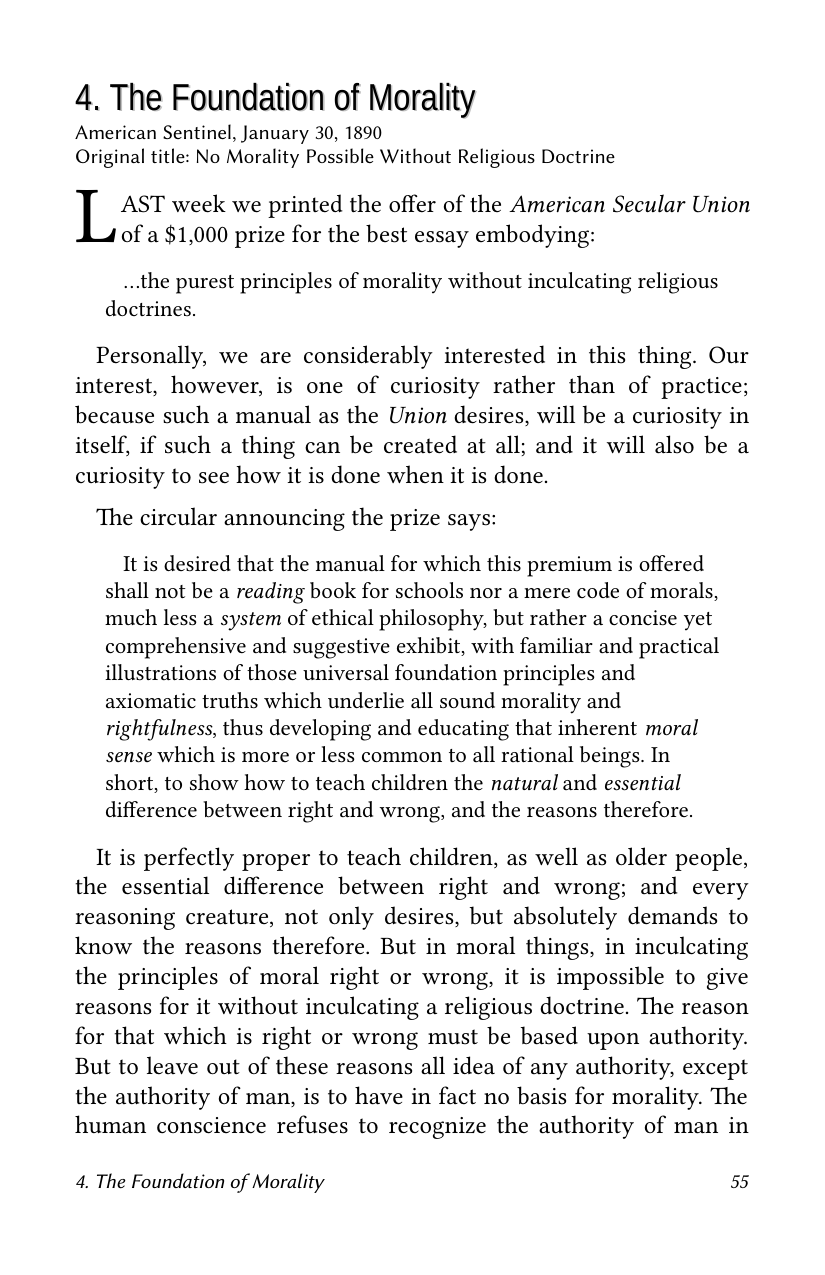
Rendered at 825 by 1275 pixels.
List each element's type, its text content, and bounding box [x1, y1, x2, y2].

text ...the purest principles of morality without inculcating religious doctrines. [105, 268, 720, 322]
text LAST week we printed the offer of the American Secular Union of a $1,000 prize for the best essay embodying: [75, 190, 750, 249]
text The circular announcing the prize says: [75, 503, 750, 531]
text Original title: No Morality Possible Without Religious Doctrine [75, 145, 750, 169]
title The Foundation of Morality [75, 75, 750, 118]
text American Sentinel, January 30, 1890 [75, 121, 750, 145]
text Personally, we are considerably interested in this thing. Our interest, however, is one of curiosity rather than of practice; because such a manual as the Union desires, will be a curiosity in itself, if such a thing can be created at all; and it will also be a curiosity to see how it is done when it is done. [75, 341, 750, 489]
text It is perfectly proper to teach children, as well as older people, the essential difference between right and wrong; and every reasoning creature, not only desires, but absolutely demands to know the reasons therefore. But in moral things, in inculcating the principles of moral right or wrong, it is impossible to give reasons for it without inculcating a religious doctrine. The reason for that which is right or wrong must be based upon authority. But to leave out of these reasons all idea of any authority, except the authority of man, is to have in fact no basis for morality. The human conscience refuses to recognize the authority of man in [75, 842, 750, 1140]
text It is desired that the manual for which this premium is offered shall not be a reading book for schools nor a mere code of morals, much less a system of ethical philosophy, but rather a concise yet comprehensive and suggestive exhibit, with familiar and practical illustrations of those universal foundation principles and axiomatic truths which underlie all sound morality and rightfulness, thus developing and educating that inherent moral sense which is more or less common to all rational beings. In short, to show how to teach children the natural and essential difference between right and wrong, and the reasons therefore. [105, 551, 720, 823]
